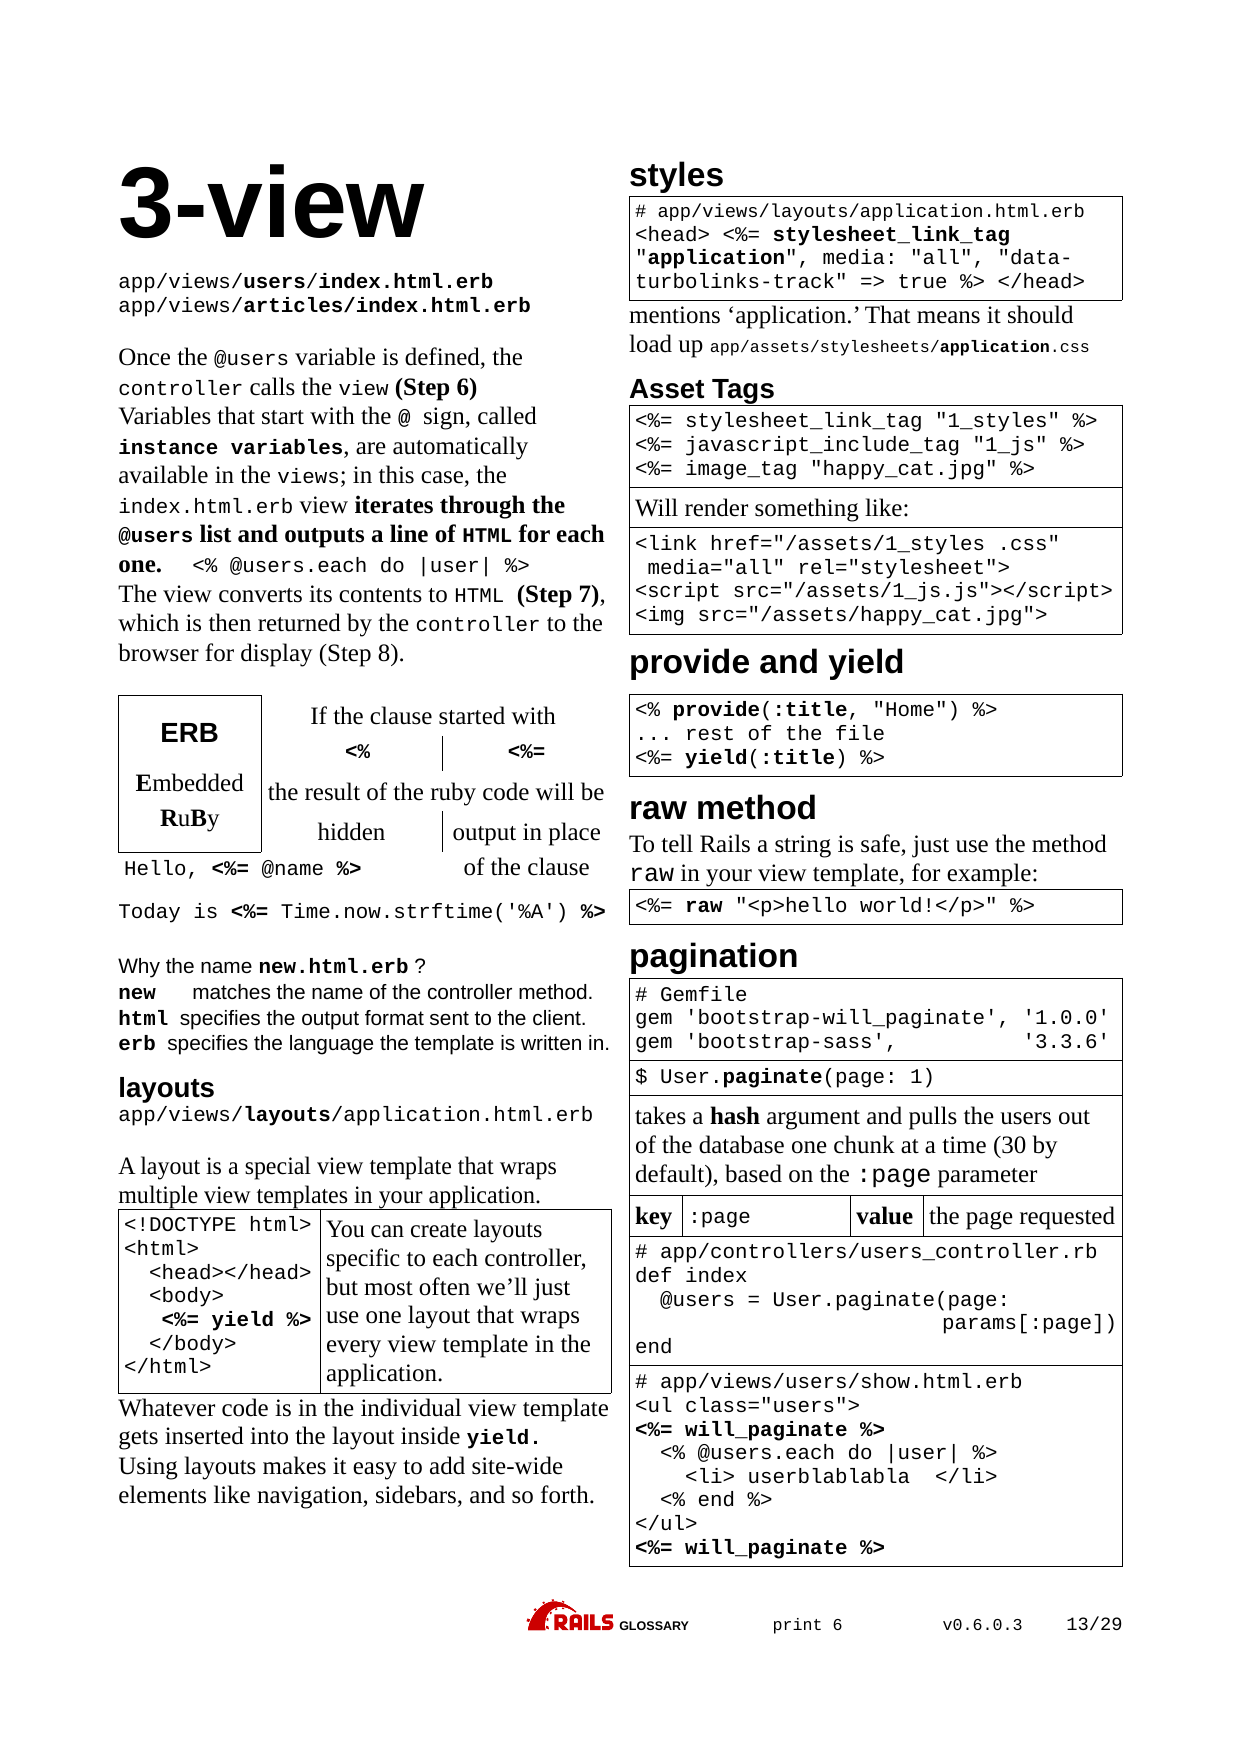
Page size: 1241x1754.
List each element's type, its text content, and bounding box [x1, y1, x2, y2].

table_cell <link href="/assets/1_styles .css" media="all" rel="stylesheet"> <script src="/assets/1_js.js"></script> <img src="/assets/happy_cat.jpg"> [630, 528, 1122, 633]
table_header <% provide(:title, "Home") %> ... rest of the file <%= yield(:title) %> [630, 695, 1122, 776]
subtitle pagination [629, 936, 1122, 975]
table_header # Gemfile gem 'bootstrap-will_paginate', '1.0.0' gem 'bootstrap-sass', '3.3.6' [630, 979, 1122, 1060]
table_header <%= raw "<p>hello world!</p>" %> [630, 890, 1122, 924]
table_cell hidden [262, 811, 442, 852]
table_cell # app/views/users/show.html.erb <ul class="users"> <%= will_paginate %> <% @users.each do |user| %> <li> userblablabla </li> <% end %> </ul> <%= will_paginate %> [630, 1366, 1122, 1566]
table_cell :page [683, 1196, 850, 1236]
table_cell Hello, <%= @name %> [118, 852, 442, 901]
text Variables that start with the @ sign, called instance variables, are automatically available in the views; in this case, the index.html.erb view iterates through the @users list and outputs a line of HTML for each one. <% @users.each do |user| %> [118, 401, 611, 579]
text app/views/users/index.html.erb [118, 271, 611, 295]
table_header You can create layouts specific to each controller, but most often we’ll just use one layout that wraps every view template in the application. [321, 1210, 611, 1393]
table_cell output in place of the clause [442, 811, 611, 901]
table_cell $ User.paginate(page: 1) [630, 1061, 1122, 1095]
table_cell <%= [443, 736, 611, 771]
text The view converts its contents to HTML (Step 7), which is then returned by the controller to the browser for display (Step 8). [118, 579, 611, 667]
subtitle styles [629, 155, 1122, 193]
subtitle provide and yield [629, 642, 1122, 681]
table_cell takes a hash argument and pulls the users out of the database one chunk at a time (30 by default), based on the :page parameter [630, 1096, 1122, 1195]
table_cell value [851, 1196, 923, 1236]
text A layout is a special view template that wraps multiple view templates in your application. [118, 1151, 611, 1208]
table_header <!DOCTYPE html> <html> <head></head> <body> <%= yield %> </body> </html> [119, 1210, 320, 1393]
text app/views/articles/index.html.erb [118, 295, 611, 318]
text Whatever code is in the individual view template gets inserted into the layout inside yield. [118, 1394, 611, 1451]
text app/views/layouts/application.html.erb [118, 1104, 611, 1127]
table_cell # app/controllers/users_controller.rb def index @users = User.paginate(page: params[:page]) end [630, 1237, 1122, 1365]
table_cell Will render something like: [630, 488, 1122, 527]
table_cell <% [262, 736, 442, 771]
table_cell the result of the ruby code will be [262, 771, 611, 811]
text Using layouts makes it easy to add site-wide elements like navigation, sidebars, and so forth. [118, 1451, 611, 1508]
text Why the name new.html.erb ? [118, 954, 611, 979]
text Once the @users variable is defined, the controller calls the view (Step 6) [118, 342, 611, 401]
subtitle Asset Tags [629, 373, 1122, 404]
text mentions ‘application.’ That means it should load up app/assets/stylesheets/application.css [629, 301, 1122, 358]
subtitle 3-view [118, 143, 611, 259]
subtitle raw method [629, 788, 1122, 827]
table_cell key [630, 1196, 682, 1236]
table_header ERB Embedded RuBy [119, 696, 261, 852]
table_cell the page requested [924, 1196, 1122, 1236]
text new matches the name of the controller method. [118, 979, 611, 1005]
subtitle layouts [118, 1072, 611, 1104]
table_header If the clause started with [262, 695, 611, 736]
text html specifies the output format sent to the client. erb specifies the language the template is written in. [118, 1005, 611, 1057]
text Today is <%= Time.now.strftime('%A') %> [118, 901, 611, 924]
table_header # app/views/layouts/application.html.erb <head> <%= stylesheet_link_tag "application", media: "all", "data-turbolinks-track" => true %> </head> [630, 197, 1122, 300]
table_header <%= stylesheet_link_tag "1_styles" %> <%= javascript_include_tag "1_js" %> <%= image_tag "happy_cat.jpg" %> [630, 406, 1122, 487]
text To tell Rails a string is safe, just use the method raw in your view template, for example: [629, 829, 1122, 889]
